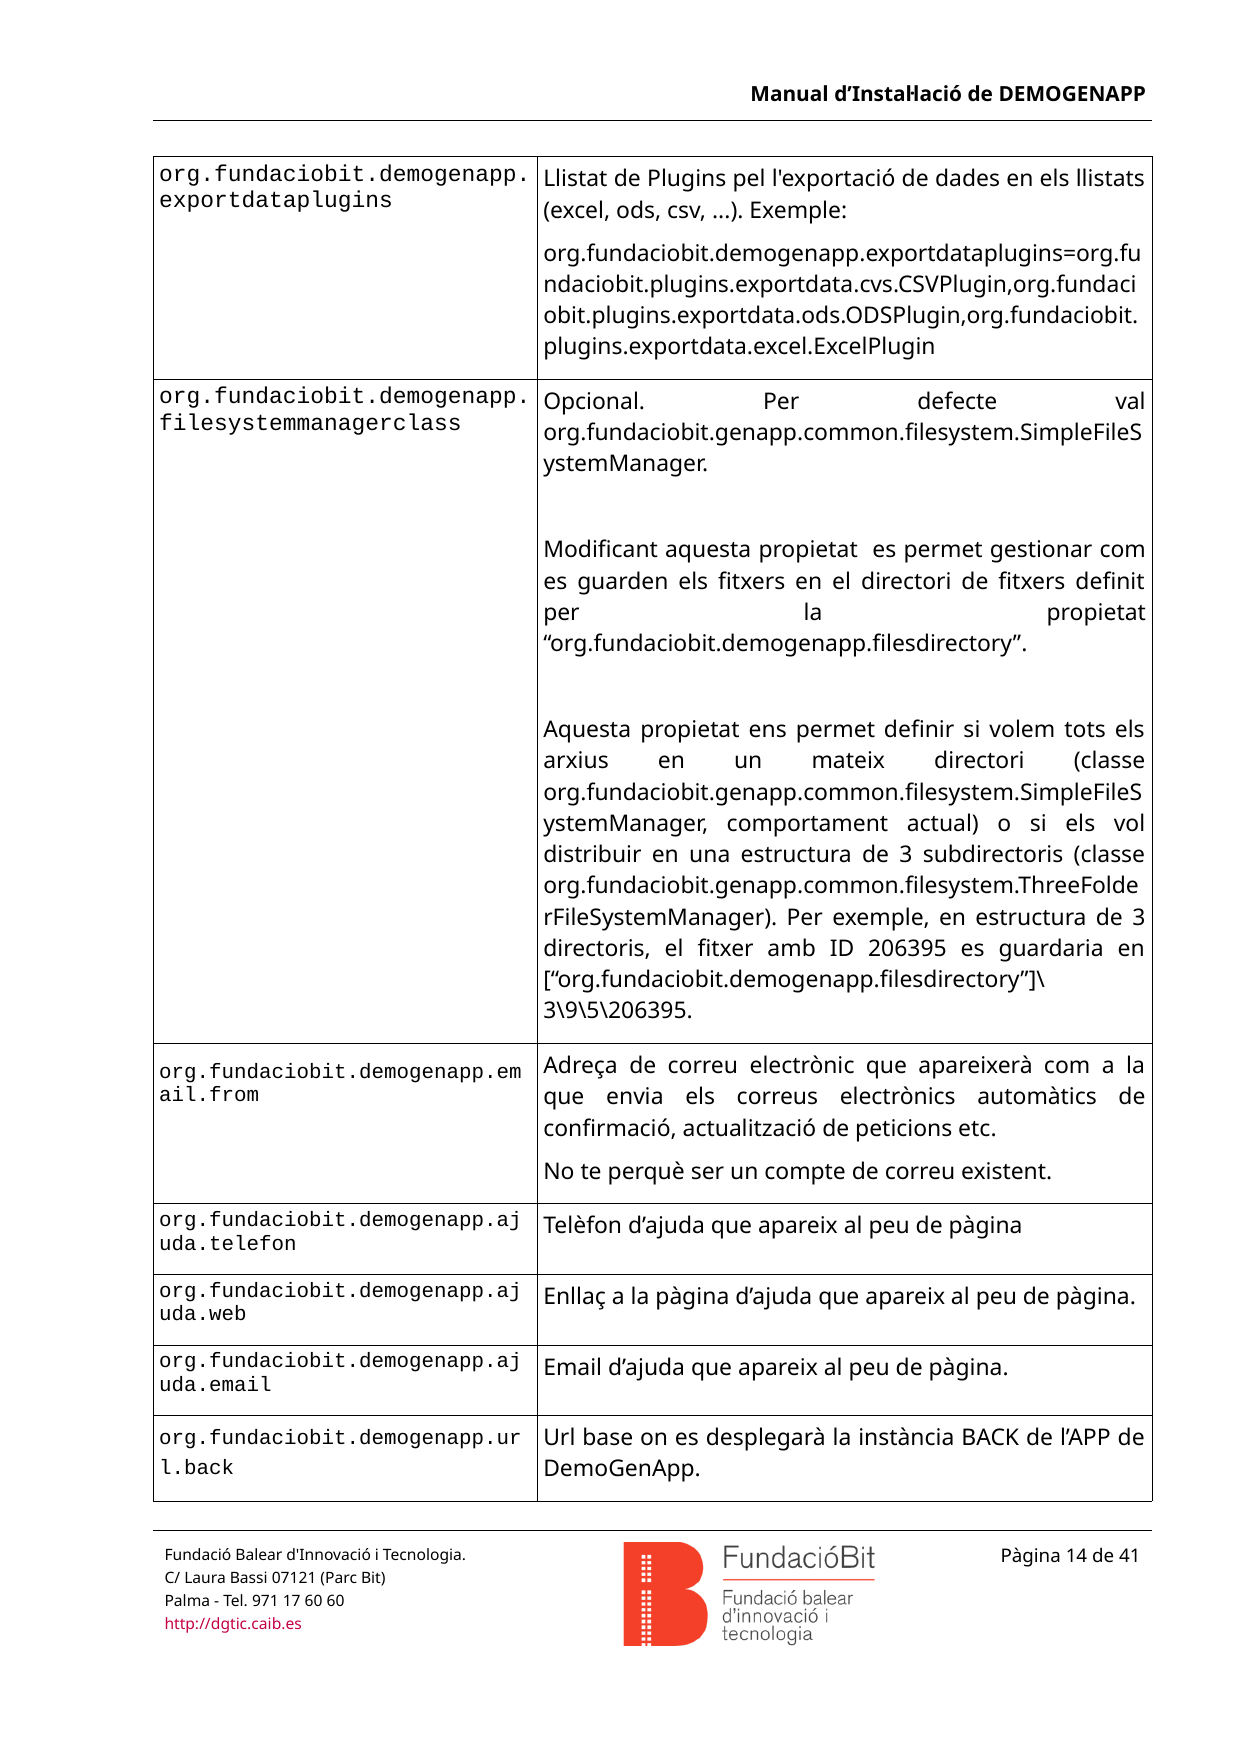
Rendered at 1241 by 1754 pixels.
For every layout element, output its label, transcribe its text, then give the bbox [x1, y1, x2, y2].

picture [623, 1542, 875, 1646]
table_cell Adreça de correu electrònic que apareixerà com a la que envia els correus electrònics automàtics de confirmació, actualització de peticions etc. No te perquè ser un compte de correu existent. [538, 1044, 1152, 1203]
table_cell org.fundaciobit.demogenapp.filesystemmanagerclass [154, 380, 537, 1043]
table_cell Email d’ajuda que apareix al peu de pàgina. [538, 1346, 1152, 1415]
table_cell org.fundaciobit.demogenapp.email.from [154, 1044, 537, 1203]
table_cell org.fundaciobit.demogenapp.url.back [154, 1416, 537, 1501]
table_cell org.fundaciobit.demogenapp.exportdataplugins [154, 157, 537, 379]
table_cell Enllaç a la pàgina d’ajuda que apareix al peu de pàgina. [538, 1275, 1152, 1344]
table_cell Url base on es desplegarà la instància BACK de l’APP de DemoGenApp. [538, 1416, 1152, 1501]
table_cell Telèfon d’ajuda que apareix al peu de pàgina [538, 1204, 1152, 1274]
table_cell Opcional. Per defecte val org.fundaciobit.genapp.common.filesystem.SimpleFileSystemManager. Modificant aquesta propietat es permet gestionar com es guarden els fitxers en el directori de fitxers definit per la propietat “org.fundaciobit.demogenapp.filesdirectory”. Aquesta propietat ens permet definir si volem tots els arxius en un mateix directori (classe org.fundaciobit.genapp.common.filesystem.SimpleFileSystemManager, comportament actual) o si els vol distribuir en una estructura de 3 subdirectoris (classe org.fundaciobit.genapp.common.filesystem.ThreeFolderFileSystemManager). Per exemple, en estructura de 3 directoris, el fitxer amb ID 206395 es guardaria en [“org.fundaciobit.demogenapp.filesdirectory”]\3\9\5\206395. [538, 380, 1152, 1043]
table_cell org.fundaciobit.demogenapp.ajuda.web [154, 1275, 537, 1344]
table_cell Llistat de Plugins pel l'exportació de dades en els llistats (excel, ods, csv, ...). Exemple: org.fundaciobit.demogenapp.exportdataplugins=org.fundaciobit.plugins.exportdata.cvs.CSVPlugin,org.fundaciobit.plugins.exportdata.ods.ODSPlugin,org.fundaciobit.plugins.exportdata.excel.ExcelPlugin [538, 157, 1152, 379]
table_cell org.fundaciobit.demogenapp.ajuda.telefon [154, 1204, 537, 1274]
table_cell org.fundaciobit.demogenapp.ajuda.email [154, 1346, 537, 1415]
